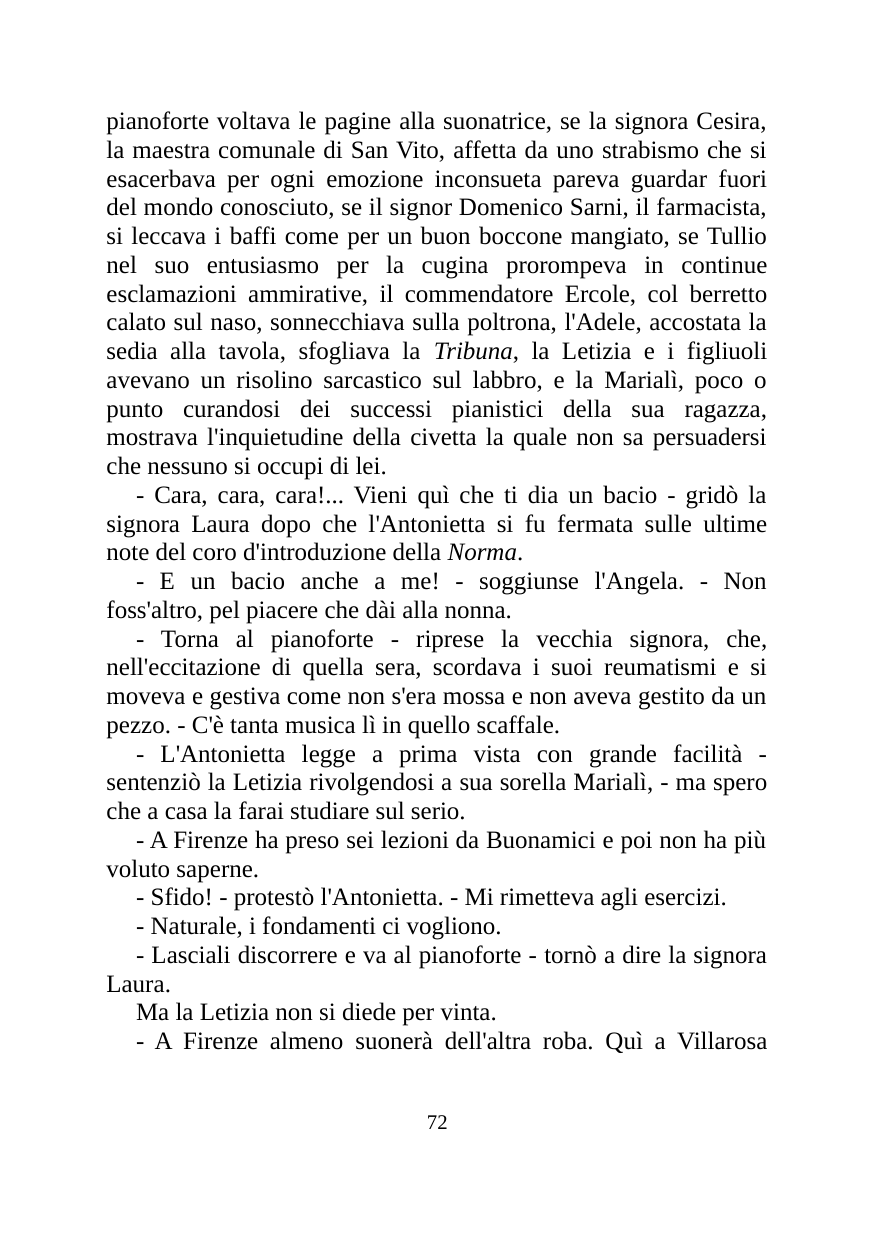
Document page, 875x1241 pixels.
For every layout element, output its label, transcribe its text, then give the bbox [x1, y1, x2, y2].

text - L'Antonietta legge a prima vista con grande facilità - sentenziò la Letizia rivolgendosi a sua sorella Marialì, - ma spero che a casa la farai studiare sul serio. [106, 739, 768, 825]
text - Sfido! - protestò l'Antonietta. - Mi rimetteva agli esercizi. [106, 882, 768, 911]
text pianoforte voltava le pagine alla suonatrice, se la signora Cesira, la maestra comunale di San Vito, affetta da uno strabismo che si esacerbava per ogni emozione inconsueta pareva guardar fuori del mondo conosciuto, se il signor Domenico Sarni, il farmacista, si leccava i baffi come per un buon boccone mangiato, se Tullio nel suo entusiasmo per la cugina prorompeva in continue esclamazioni ammirative, il commendatore Ercole, col berretto calato sul naso, sonnecchiava sulla poltrona, l'Adele, accostata la sedia alla tavola, sfogliava la Tribuna, la Letizia e i figliuoli avevano un risolino sarcastico sul labbro, e la Marialì, poco o punto curandosi dei successi pianistici della sua ragazza, mostrava l'inquietudine della civetta la quale non sa persuadersi che nessuno si occupi di lei. [106, 106, 768, 480]
text - Naturale, i fondamenti ci vogliono. [106, 911, 768, 940]
text - E un bacio anche a me! - soggiunse l'Angela. - Non foss'altro, pel piacere che dài alla nonna. [106, 566, 768, 624]
text - Torna al pianoforte - riprese la vecchia signora, che, nell'eccitazione di quella sera, scordava i suoi reumatismi e si moveva e gestiva come non s'era mossa e non aveva gestito da un pezzo. - C'è tanta musica lì in quello scaffale. [106, 624, 768, 739]
text - A Firenze ha preso sei lezioni da Buonamici e poi non ha più voluto saperne. [106, 825, 768, 882]
text - A Firenze almeno suonerà dell'altra roba. Quì a Villarosa [106, 1026, 768, 1055]
text - Cara, cara, cara!... Vieni quì che ti dia un bacio - gridò la signora Laura dopo che l'Antonietta si fu fermata sulle ultime note del coro d'introduzione della Norma. [106, 480, 768, 566]
text Ma la Letizia non si diede per vinta. [106, 997, 768, 1026]
text - Lasciali discorrere e va al pianoforte - tornò a dire la signora Laura. [106, 940, 768, 997]
